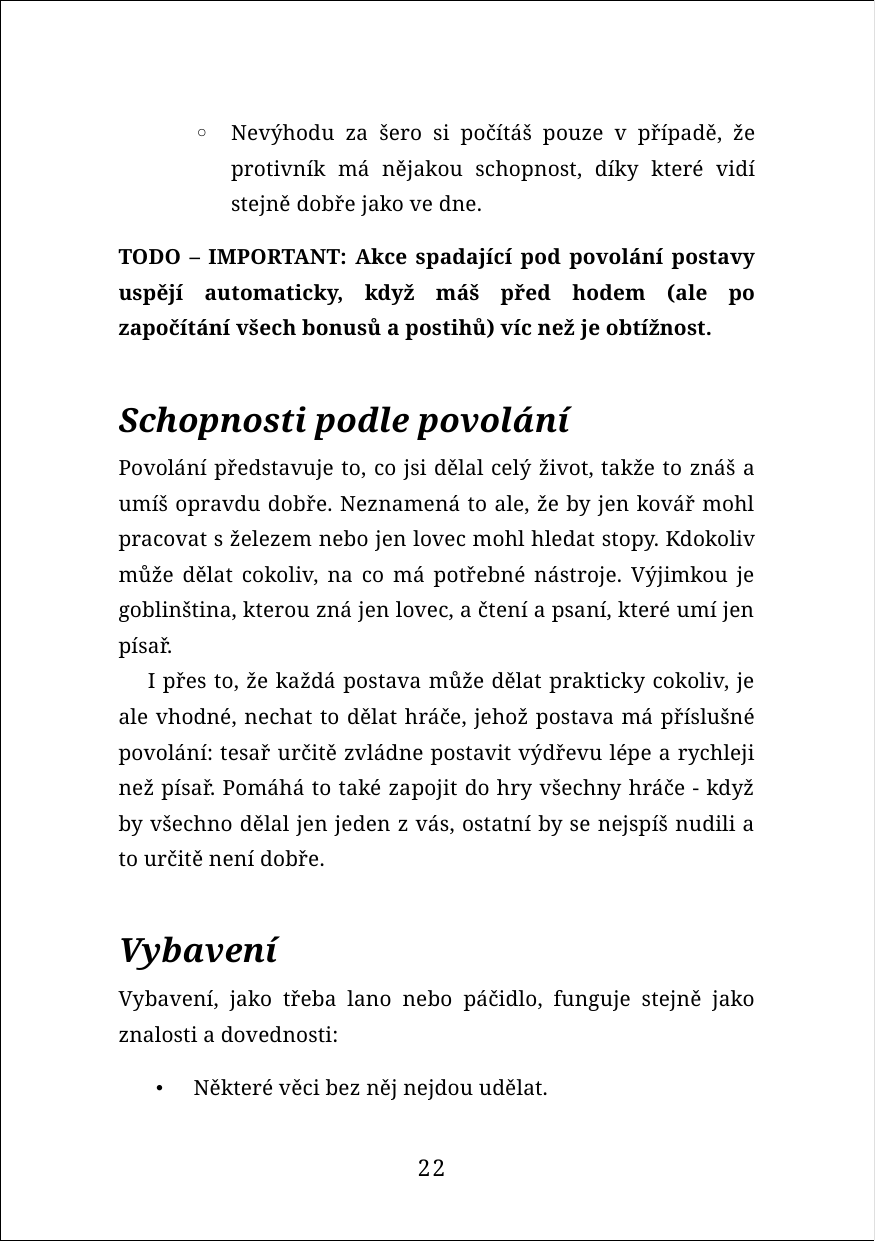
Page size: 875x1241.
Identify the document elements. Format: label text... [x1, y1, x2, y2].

subtitle Schopnosti podle povolání [118, 396, 756, 442]
subtitle Vybavení [118, 927, 756, 972]
text Povolání představuje to, co jsi dělal celý život, takže to znáš a umíš opravdu dobře. Neznamená to ale, že by jen kovář mohl pracovat s železem nebo jen lovec mohl hledat stopy. Kdokoliv může dělat cokoliv, na co má potřebné nástroje. Výjimkou je goblinština, kterou zná jen lovec, a čtení a psaní, které umí jen písař. I přes to, že každá postava může dělat prakticky cokoliv, je ale vhodné, nechat to dělat hráče, jehož postava má příslušné povolání: tesař určitě zvládne postavit výdřevu lépe a rychleji než písař. Pomáhá to také zapojit do hry všechny hráče - když by všechno dělal jen jeden z vás, ostatní by se nejspíš nudili a to určitě není dobře. [118, 453, 756, 873]
text TODO – IMPORTANT: Akce spadající pod povolání postavy uspějí automaticky, když máš před hodem (ale po započítání všech bonusů a postihů) víc než je obtížnost. [118, 242, 756, 342]
list Některé věci bez něj nejdou udělat. [156, 1073, 756, 1101]
text Vybavení, jako třeba lano nebo páčidlo, funguje stejně jako znalosti a dovednosti: [118, 984, 756, 1048]
list Nevýhodu za šero si počítáš pouze v případě, že protivník má nějakou schopnost, díky které vidí stejně dobře jako ve dne. [193, 118, 756, 218]
